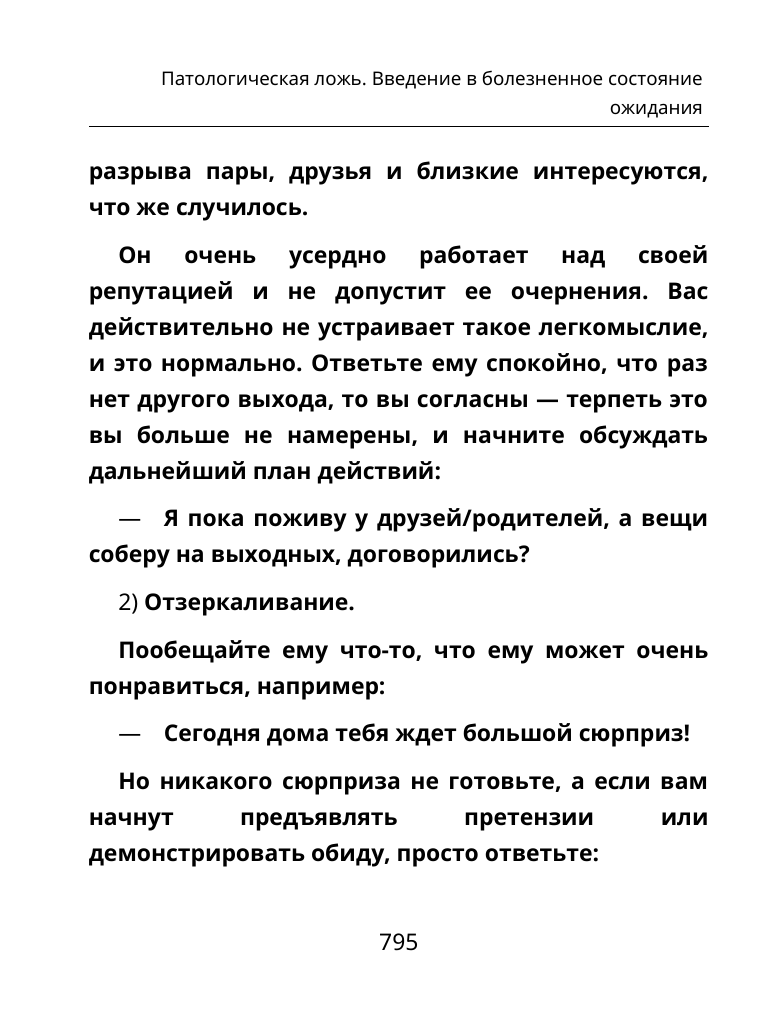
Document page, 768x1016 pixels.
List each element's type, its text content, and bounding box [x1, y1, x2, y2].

text Пообещайте ему что-то, что ему может очень понравиться, например: [88, 634, 709, 701]
list Сегодня дома тебя ждет большой сюрприз! [88, 717, 709, 748]
text 2) Отзеркаливание. [88, 586, 709, 617]
text разрыва пары, друзья и близкие интересуются, что же случилось. [88, 155, 709, 222]
list Я пока поживу у друзей/родителей, а вещи соберу на выходных, договорились? [88, 502, 709, 569]
text Но никакого сюрприза не готовьте, а если вам начнут предъявлять претензии или демонстрировать обиду, просто ответьте: [88, 765, 709, 868]
text Он очень усердно работает над своей репутацией и не допустит ее очернения. Вас действительно не устраивает такое легкомыслие, и это нормально. Ответьте ему спокойно, что раз нет другого выхода, то вы согласны — терпеть это вы больше не намерены, и начните обсуждать дальнейший план действий: [88, 239, 709, 486]
